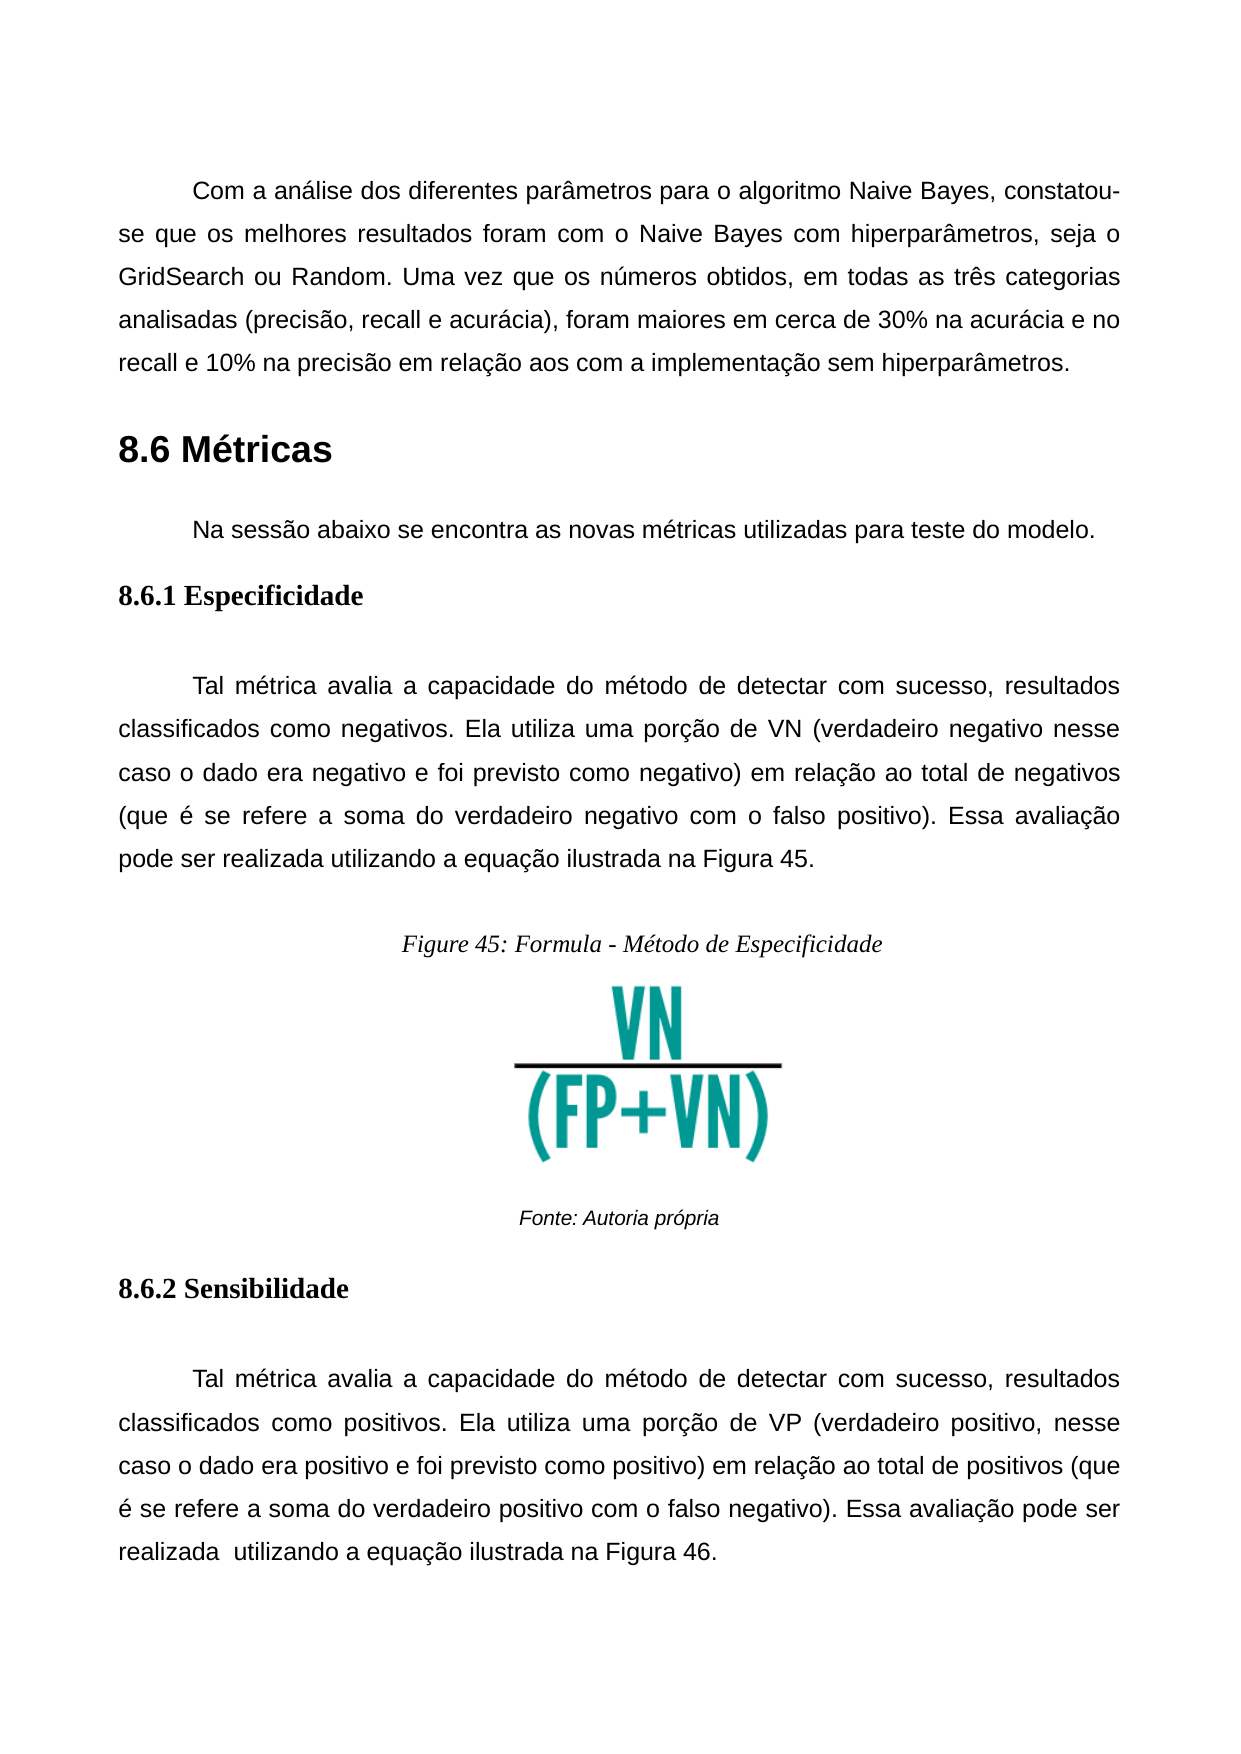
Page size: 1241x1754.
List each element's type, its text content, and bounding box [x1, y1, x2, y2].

text Na sessão abaixo se encontra as novas métricas utilizadas para teste do modelo. [118, 516, 1122, 544]
text Com a análise dos diferentes parâmetros para o algoritmo Naive Bayes, constatou-se que os melhores resultados foram com o Naive Bayes com hiperparâmetros, seja o GridSearch ou Random. Uma vez que os números obtidos, em todas as três categorias analisadas (precisão, recall e acurácia), foram maiores em cerca de 30% na acurácia e no recall e 10% na precisão em relação aos com a implementação sem hiperparâmetros. [118, 176, 1122, 377]
text Tal métrica avalia a capacidade do método de detectar com sucesso, resultados classificados como positivos. Ela utiliza uma porção de VP (verdadeiro positivo, nesse caso o dado era positivo e foi previsto como positivo) em relação ao total de positivos (que é se refere a soma do verdadeiro positivo com o falso negativo). Essa avaliação pode ser realizada utilizando a equação ilustrada na Figura 46. [118, 1364, 1122, 1566]
subtitle 8.6.2 Sensibilidade [118, 1271, 1122, 1304]
text Figure 45: Formula - Método de Especificidade [387, 929, 899, 957]
subtitle 8.6 Métricas [118, 427, 1122, 470]
text Fonte: Autoria própria [118, 902, 1122, 1229]
picture [451, 969, 836, 1167]
subtitle 8.6.1 Especificidade [118, 578, 1122, 611]
text Tal métrica avalia a capacidade do método de detectar com sucesso, resultados classificados como negativos. Ela utiliza uma porção de VN (verdadeiro negativo nesse caso o dado era negativo e foi previsto como negativo) em relação ao total de negativos (que é se refere a soma do verdadeiro negativo com o falso positivo). Essa avaliação pode ser realizada utilizando a equação ilustrada na Figura 45. [118, 671, 1122, 873]
